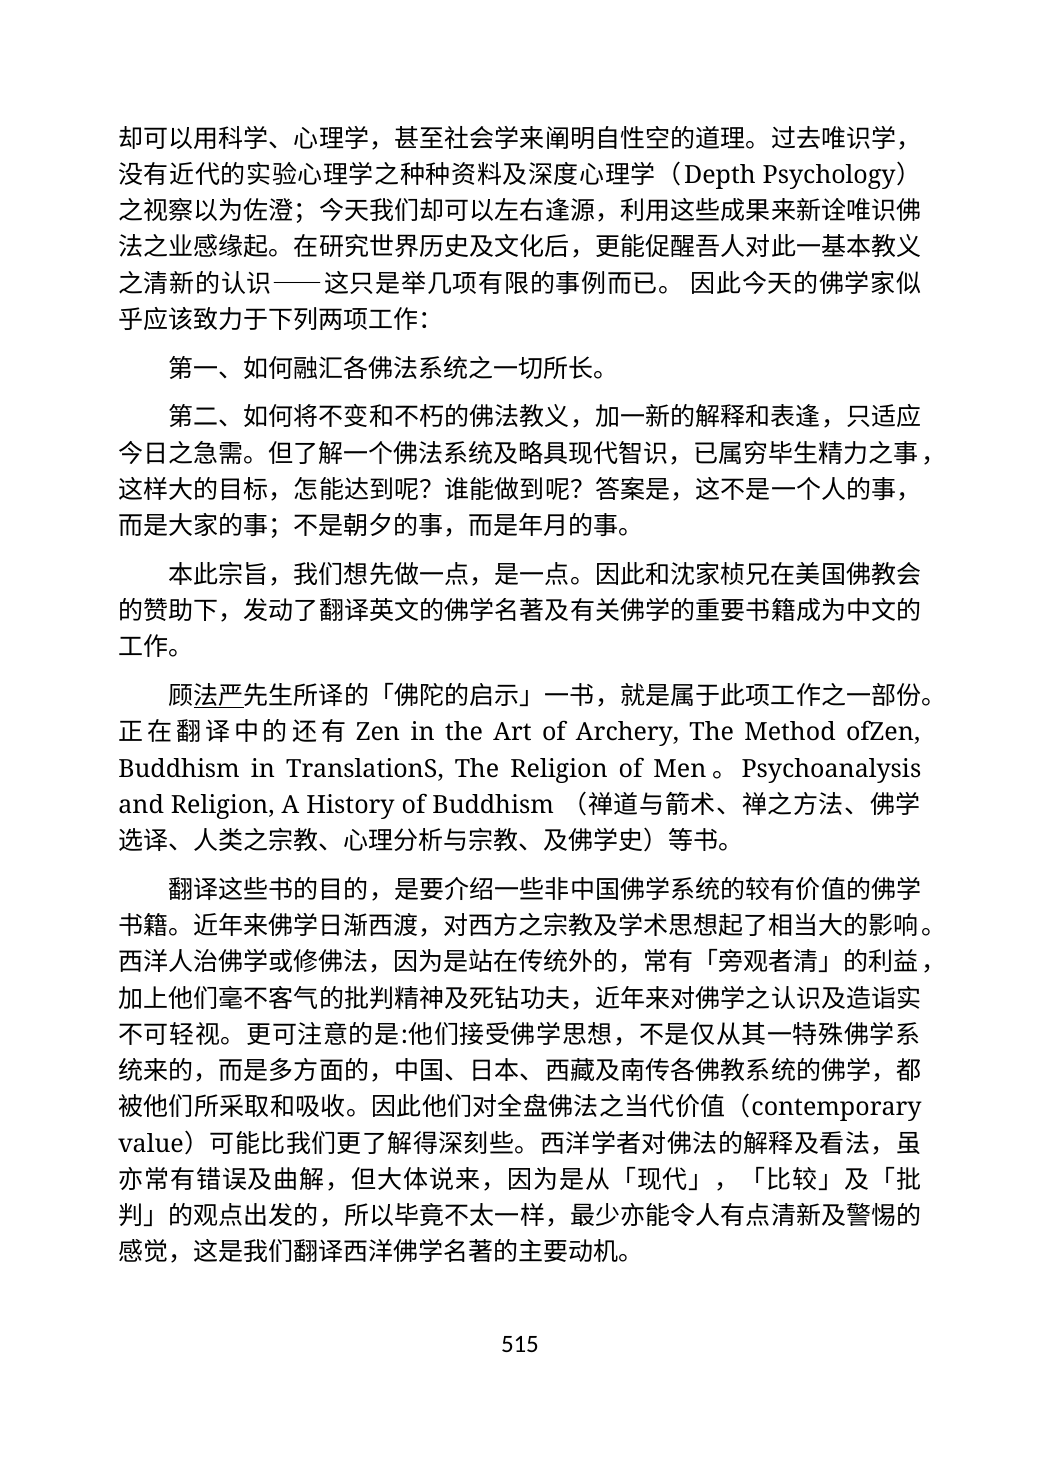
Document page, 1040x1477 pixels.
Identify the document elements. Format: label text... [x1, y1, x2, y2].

text 第二、如何将不变和不朽的佛法教义，加一新的解释和表逢，只适应今日之急需。但了解一个佛法系统及略具现代智识，已属穷毕生精力之事，这样大的目标，怎能达到呢？谁能做到呢？答案是，这不是一个人的事，而是大家的事；不是朝夕的事，而是年月的事。 [118, 397, 921, 542]
text 顾法严先生所译的「佛陀的启示」一书，就是属于此项工作之一部份。正在翻译中的还有Zen in the Art of Archery, The Method ofZen, Buddhism in TranslationS, The Religion of Men。Psychoanalysis and Religion, A History of Buddhism （禅道与箭术、禅之方法、佛学选译、人类之宗教、心理分析与宗教、及佛学史）等书。 [118, 676, 921, 857]
text 第一、如何融汇各佛法系统之一切所长。 [118, 348, 921, 384]
text 却可以用科学、心理学，甚至社会学来阐明自性空的道理。过去唯识学，没有近代的实验心理学之种种资料及深度心理学（Depth Psychology）之视察以为佐澄；今天我们却可以左右逢源，利用这些成果来新诠唯识佛法之业感缘起。在研究世界历史及文化后，更能促醒吾人对此一基本教义之清新的认识——这只是举几项有限的事例而已。 因此今天的佛学家似乎应该致力于下列两项工作： [118, 118, 921, 336]
text 翻译这些书的目的，是要介绍一些非中国佛学系统的较有价值的佛学书籍。近年来佛学日渐西渡，对西方之宗教及学术思想起了相当大的影响。西洋人治佛学或修佛法，因为是站在传统外的，常有「旁观者清」的利益，加上他们毫不客气的批判精神及死钻功夫，近年来对佛学之认识及造诣实不可轻视。更可注意的是:他们接受佛学思想，不是仅从其一特殊佛学系统来的，而是多方面的，中国、日本、西藏及南传各佛教系统的佛学，都被他们所采取和吸收。因此他们对全盘佛法之当代价值（contemporary value）可能比我们更了解得深刻些。西洋学者对佛法的解释及看法，虽亦常有错误及曲解，但大体说来，因为是从「现代」，「比较」及「批判」的观点出发的，所以毕竟不太一样，最少亦能令人有点清新及警惕的感觉，这是我们翻译西洋佛学名著的主要动机。 [118, 869, 921, 1268]
text 本此宗旨，我们想先做一点，是一点。因此和沈家桢兄在美国佛教会的赞助下，发动了翻译英文的佛学名著及有关佛学的重要书籍成为中文的工作。 [118, 554, 921, 663]
